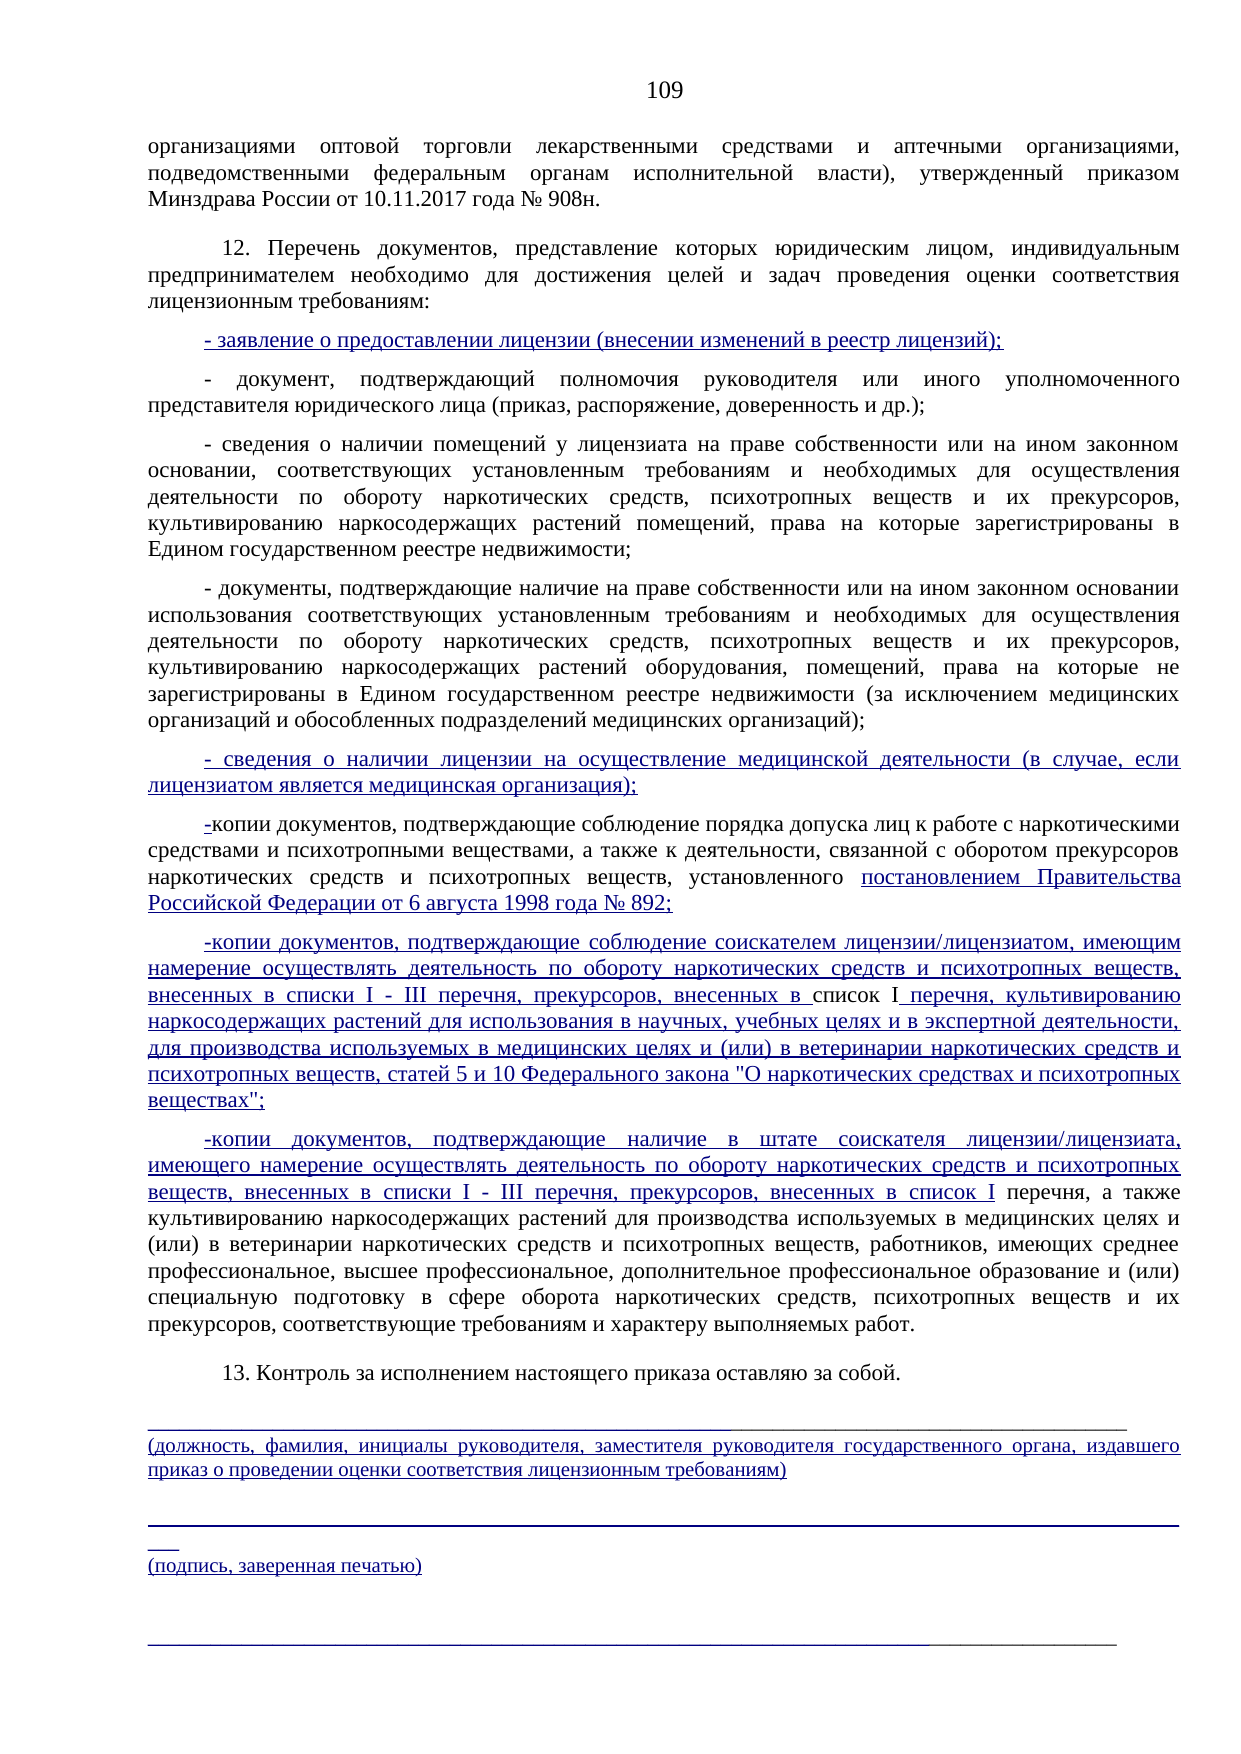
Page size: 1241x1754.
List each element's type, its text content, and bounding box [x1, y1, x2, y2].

text - сведения о наличии помещений у лицензиата на праве собственности или на ином законном основании, соответствующих установленным требованиям и необходимых для осуществления деятельности по обороту наркотических средств, психотропных веществ и их прекурсоров, культивированию наркосодержащих растений помещений, права на которые зарегистрированы в Едином государственном реестре недвижимости; [148, 430, 1181, 562]
text - документ, подтверждающий полномочия руководителя или иного уполномоченного представителя юридического лица (приказ, распоряжение, доверенность и др.); [148, 365, 1181, 418]
text веществ, внесенных в списки I - III перечня, прекурсоров, внесенных в список I перечня, а также культивированию наркосодержащих растений для производства используемых в медицинских целях и (или) в ветеринарии наркотических средств и психотропных веществ, работников, имеющих среднее профессиональное, высшее профессиональное, дополнительное профессиональное образование и (или) специальную подготовку в сфере оборота наркотических средств, психотропных веществ и их прекурсоров, соответствующие требованиям и характеру выполняемых работ. [148, 1176, 1181, 1336]
text -копии документов, подтверждающие соблюдение соискателем лицензии/лицензиатом, имеющим намерение осуществлять деятельность по обороту наркотических средств и психотропных веществ, [148, 928, 1181, 977]
text веществах"; [148, 1084, 1181, 1113]
text (подпись, заверенная печатью) [148, 1553, 1181, 1577]
text (должность, фамилия, инициалы руководителя, заместителя руководителя государственного органа, издавшего [148, 1433, 1181, 1454]
text организациями оптовой торговли лекарственными средствами и аптечными организациями, подведомственными федеральным органам исполнительной власти), утвержденный приказом Минздрава России от 10.11.2017 года № 908н. [148, 132, 1181, 212]
text 12. Перечень документов, представление которых юридическим лицом, индивидуальным предпринимателем необходимо для достижения целей и задач проведения оценки соответствия лицензионным требованиям: [148, 234, 1181, 313]
text приказ о проведении оценки соответствия лицензионным требованиям) [148, 1455, 1181, 1481]
text - заявление о предоставлении лицензии (внесении изменений в реестр лицензий); [148, 326, 1181, 352]
text -копии документов, подтверждающие наличие в штате соискателя лицензии/лицензиата, имеющего намерение осуществлять деятельность по обороту наркотических средств и психотропных [148, 1125, 1181, 1174]
text _____________________________ [148, 1505, 1181, 1553]
text внесенных в списки I - III перечня, прекурсоров, внесенных в список I перечня, культивированию наркосодержащих растений для использования в научных, учебных целях и в экспертной деятельности, [148, 979, 1181, 1030]
text -копии документов, подтверждающие соблюдение порядка допуска лиц к работе с наркотическими средствами и психотропными веществами, а также к деятельности, связанной с оборотом прекурсоров наркотических средств и психотропных веществ, установленного постановлением Правительства Российской Федерации от 6 августа 1998 года № 892; [148, 810, 1181, 916]
text - документы, подтверждающие наличие на праве собственности или на ином законном основании использования соответствующих установленным требованиям и необходимых для осуществления деятельности по обороту наркотических средств, психотропных веществ и их прекурсоров, культивированию наркосодержащих растений оборудования, помещений, права на которые не зарегистрированы в Едином государственном реестре недвижимости (за исключением медицинских организаций и обособленных подразделений медицинских организаций); [148, 574, 1181, 732]
text - сведения о наличии лицензии на осуществление медицинской деятельности (в случае, если лицензиатом является медицинская организация); [148, 745, 1181, 798]
text ______________________________________________________________________________________________ [148, 1409, 1181, 1433]
text для производства используемых в медицинских целях и (или) в ветеринарии наркотических средств и [148, 1031, 1181, 1056]
text психотропных веществ, статей 5 и 10 Федерального закона "О наркотических средствах и психотропных [148, 1058, 1181, 1083]
text _____________________________________________________________________________________________ [148, 1624, 1181, 1648]
text 13. Контроль за исполнением настоящего приказа оставляю за собой. [148, 1359, 1181, 1385]
